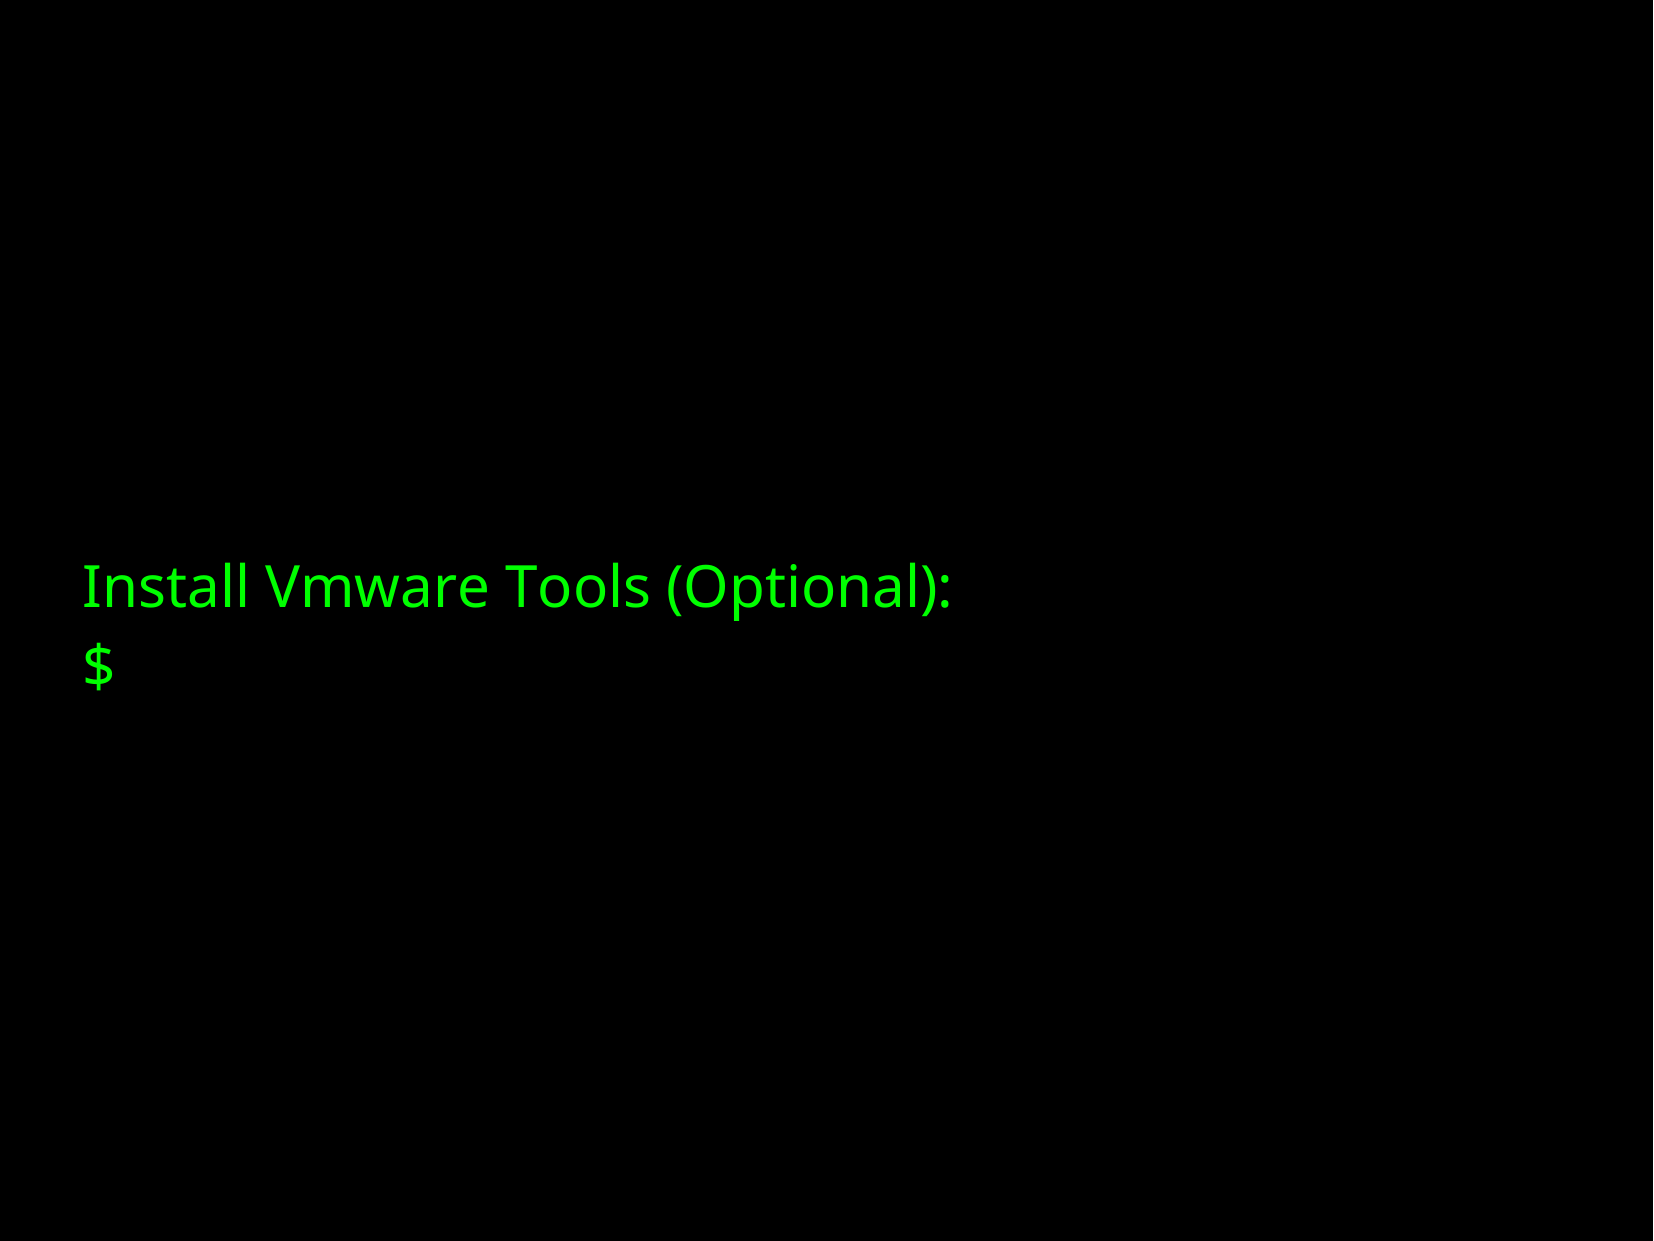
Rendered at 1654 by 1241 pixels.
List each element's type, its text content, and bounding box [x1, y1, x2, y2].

title Install Vmware Tools (Optional): $ [82, 49, 1571, 1201]
